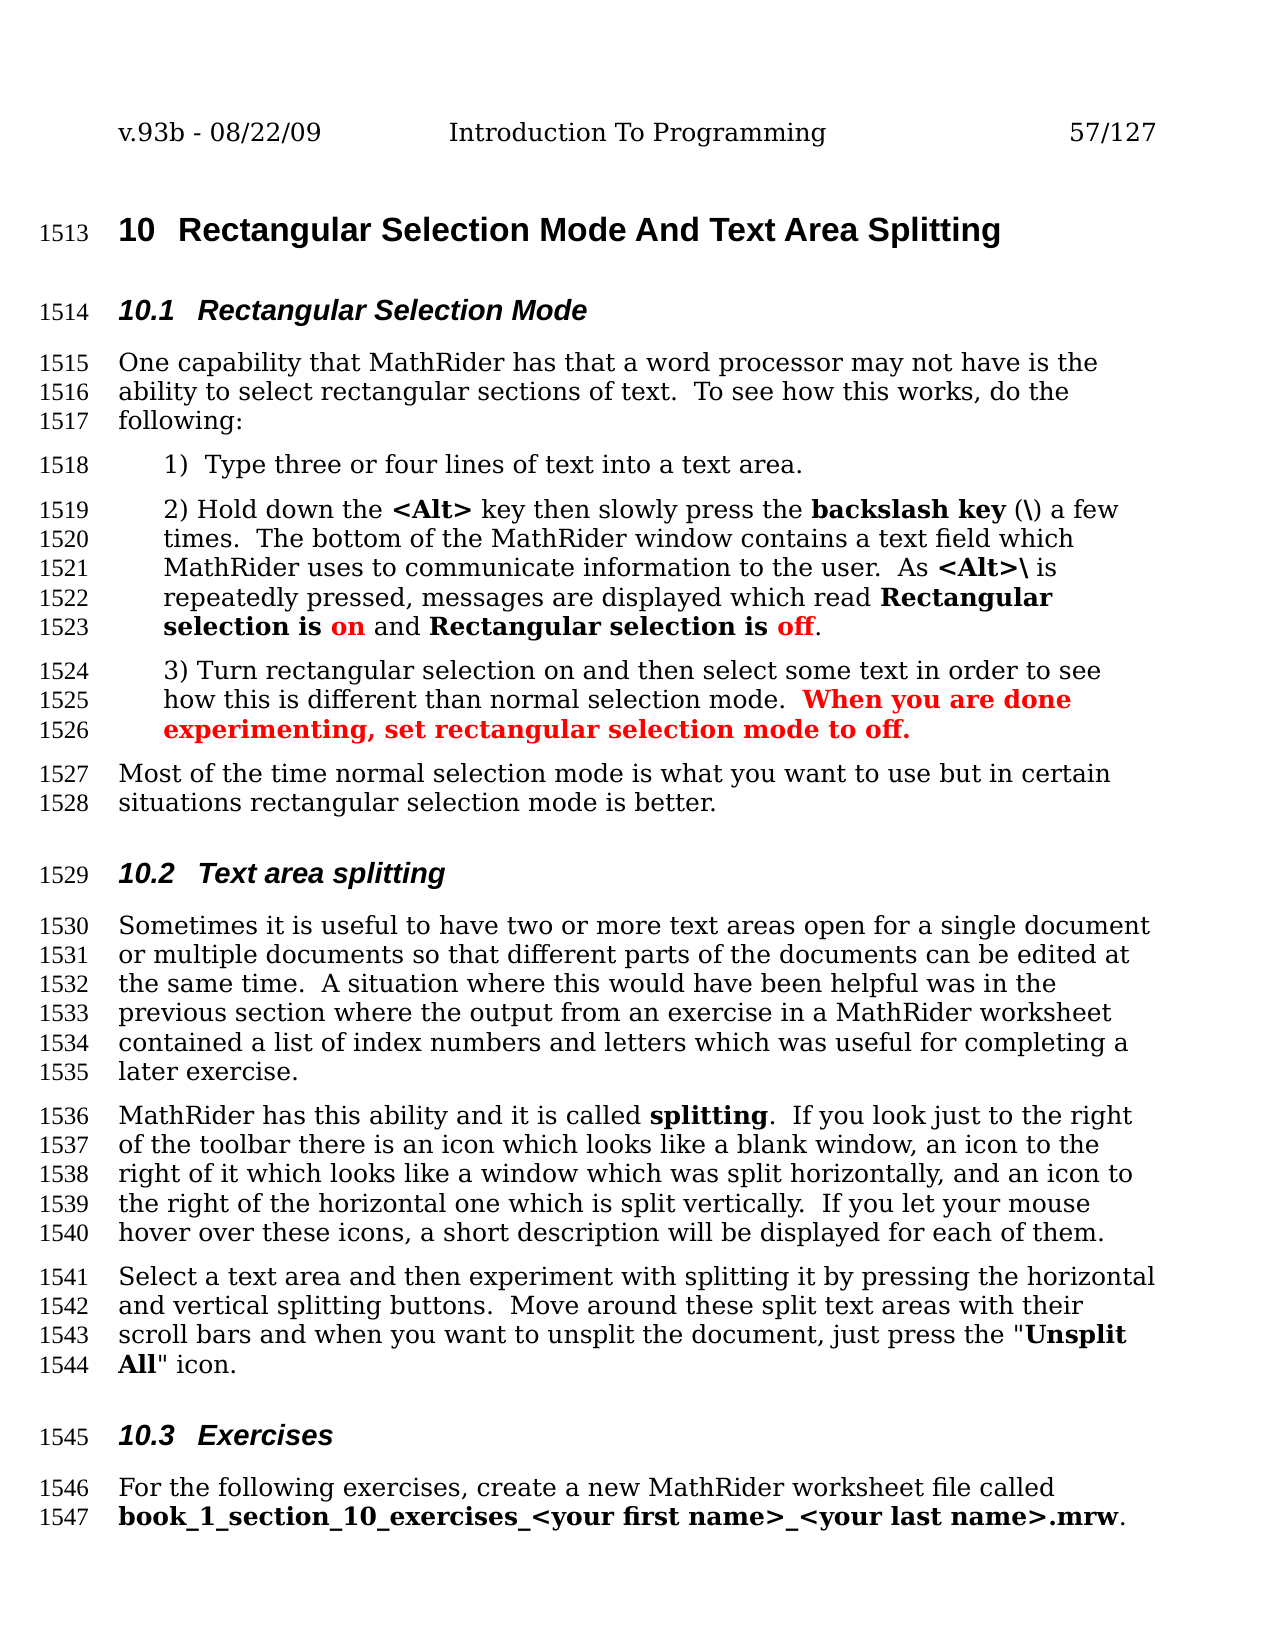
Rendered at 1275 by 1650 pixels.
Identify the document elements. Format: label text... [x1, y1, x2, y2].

subtitle Rectangular Selection Mode [118, 293, 1157, 327]
text 1) Type three or four lines of text into a text area. [163, 450, 1157, 479]
subtitle Text area splitting [118, 857, 1157, 890]
text Most of the time normal selection mode is what you want to use but in certain situations rectangular selection mode is better. [118, 759, 1157, 817]
text 2) Hold down the <Alt> key then slowly press the backslash key (\) a few times. The bottom of the MathRider window contains a text field which MathRider uses to communicate information to the user. As <Alt>\ is repeatedly pressed, messages are displayed which read Rectangular selection is on and Rectangular selection is off. [163, 494, 1157, 641]
text Select a text area and then experiment with splitting it by pressing the horizontal and vertical splitting buttons. Move around these split text areas with their scroll bars and when you want to unsplit the document, just press the "Unsplit All" icon. [118, 1262, 1157, 1379]
subtitle Rectangular Selection Mode And Text Area Splitting [118, 210, 1157, 248]
text 3) Turn rectangular selection on and then select some text in order to see how this is different than normal selection mode. When you are done experimenting, set rectangular selection mode to off. [163, 656, 1157, 744]
subtitle Exercises [118, 1418, 1157, 1452]
text Sometimes it is useful to have two or more text areas open for a single document or multiple documents so that different parts of the documents can be edited at the same time. A situation where this would have been helpful was in the previous section where the output from an exercise in a MathRider worksheet contained a list of index numbers and letters which was useful for completing a later exercise. [118, 911, 1157, 1086]
text One capability that MathRider has that a word processor may not have is the ability to select rectangular sections of text. To see how this works, do the following: [118, 348, 1157, 435]
text MathRider has this ability and it is called splitting. If you look just to the right of the toolbar there is an icon which looks like a blank window, an icon to the right of it which looks like a window which was split horizontally, and an icon to the right of the horizontal one which is split vertically. If you let your mouse hover over these icons, a short description will be displayed for each of them. [118, 1101, 1157, 1247]
text For the following exercises, create a new MathRider worksheet file called book_1_section_10_exercises_<your first name>_<your last name>.mrw. [118, 1473, 1157, 1531]
